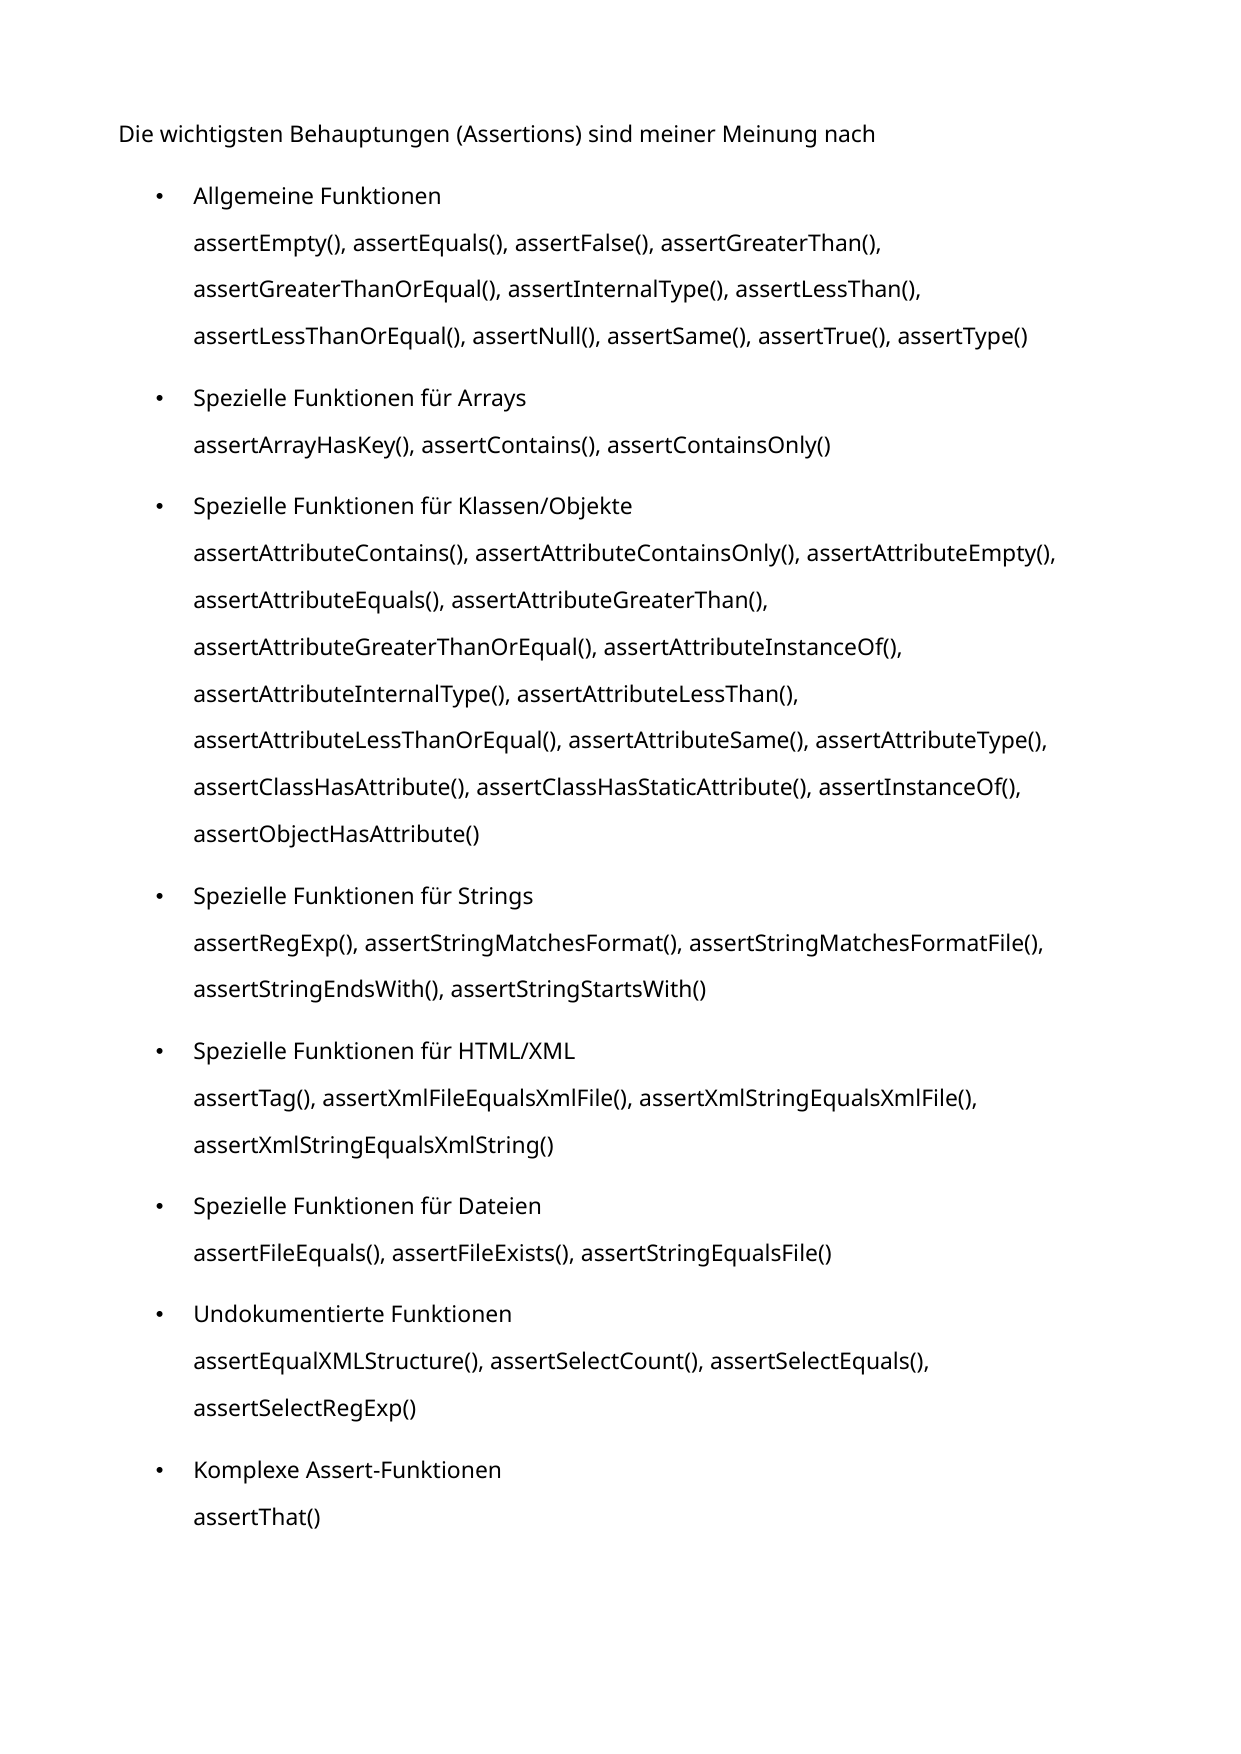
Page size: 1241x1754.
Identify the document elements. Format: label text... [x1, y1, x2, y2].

text Die wichtigsten Behauptungen (Assertions) sind meiner Meinung nach [118, 118, 1122, 149]
list Spezielle Funktionen für HTML/XML assertTag(), assertXmlFileEqualsXmlFile(), assertXmlStringEqualsXmlFile(), assertXmlStringEqualsXmlString() [156, 1035, 1122, 1160]
list Allgemeine Funktionen assertEmpty(), assertEquals(), assertFalse(), assertGreaterThan(), assertGreaterThanOrEqual(), assertInternalType(), assertLessThan(), assertLessThanOrEqual(), assertNull(), assertSame(), assertTrue(), assertType() [156, 179, 1122, 351]
list Spezielle Funktionen für Klassen/Objekte assertAttributeContains(), assertAttributeContainsOnly(), assertAttributeEmpty(), assertAttributeEquals(), assertAttributeGreaterThan(), assertAttributeGreaterThanOrEqual(), assertAttributeInstanceOf(), assertAttributeInternalType(), assertAttributeLessThan(), assertAttributeLessThanOrEqual(), assertAttributeSame(), assertAttributeType(), assertClassHasAttribute(), assertClassHasStaticAttribute(), assertInstanceOf(), assertObjectHasAttribute() [156, 490, 1122, 849]
list Undokumentierte Funktionen assertEqualXMLStructure(), assertSelectCount(), assertSelectEquals(), assertSelectRegExp() [156, 1298, 1122, 1423]
list Komplexe Assert-Funktionen assertThat() [156, 1453, 1122, 1532]
list Spezielle Funktionen für Strings assertRegExp(), assertStringMatchesFormat(), assertStringMatchesFormatFile(), assertStringEndsWith(), assertStringStartsWith() [156, 879, 1122, 1004]
list Spezielle Funktionen für Arrays assertArrayHasKey(), assertContains(), assertContainsOnly() [156, 382, 1122, 460]
list Spezielle Funktionen für Dateien assertFileEquals(), assertFileExists(), assertStringEqualsFile() [156, 1190, 1122, 1268]
